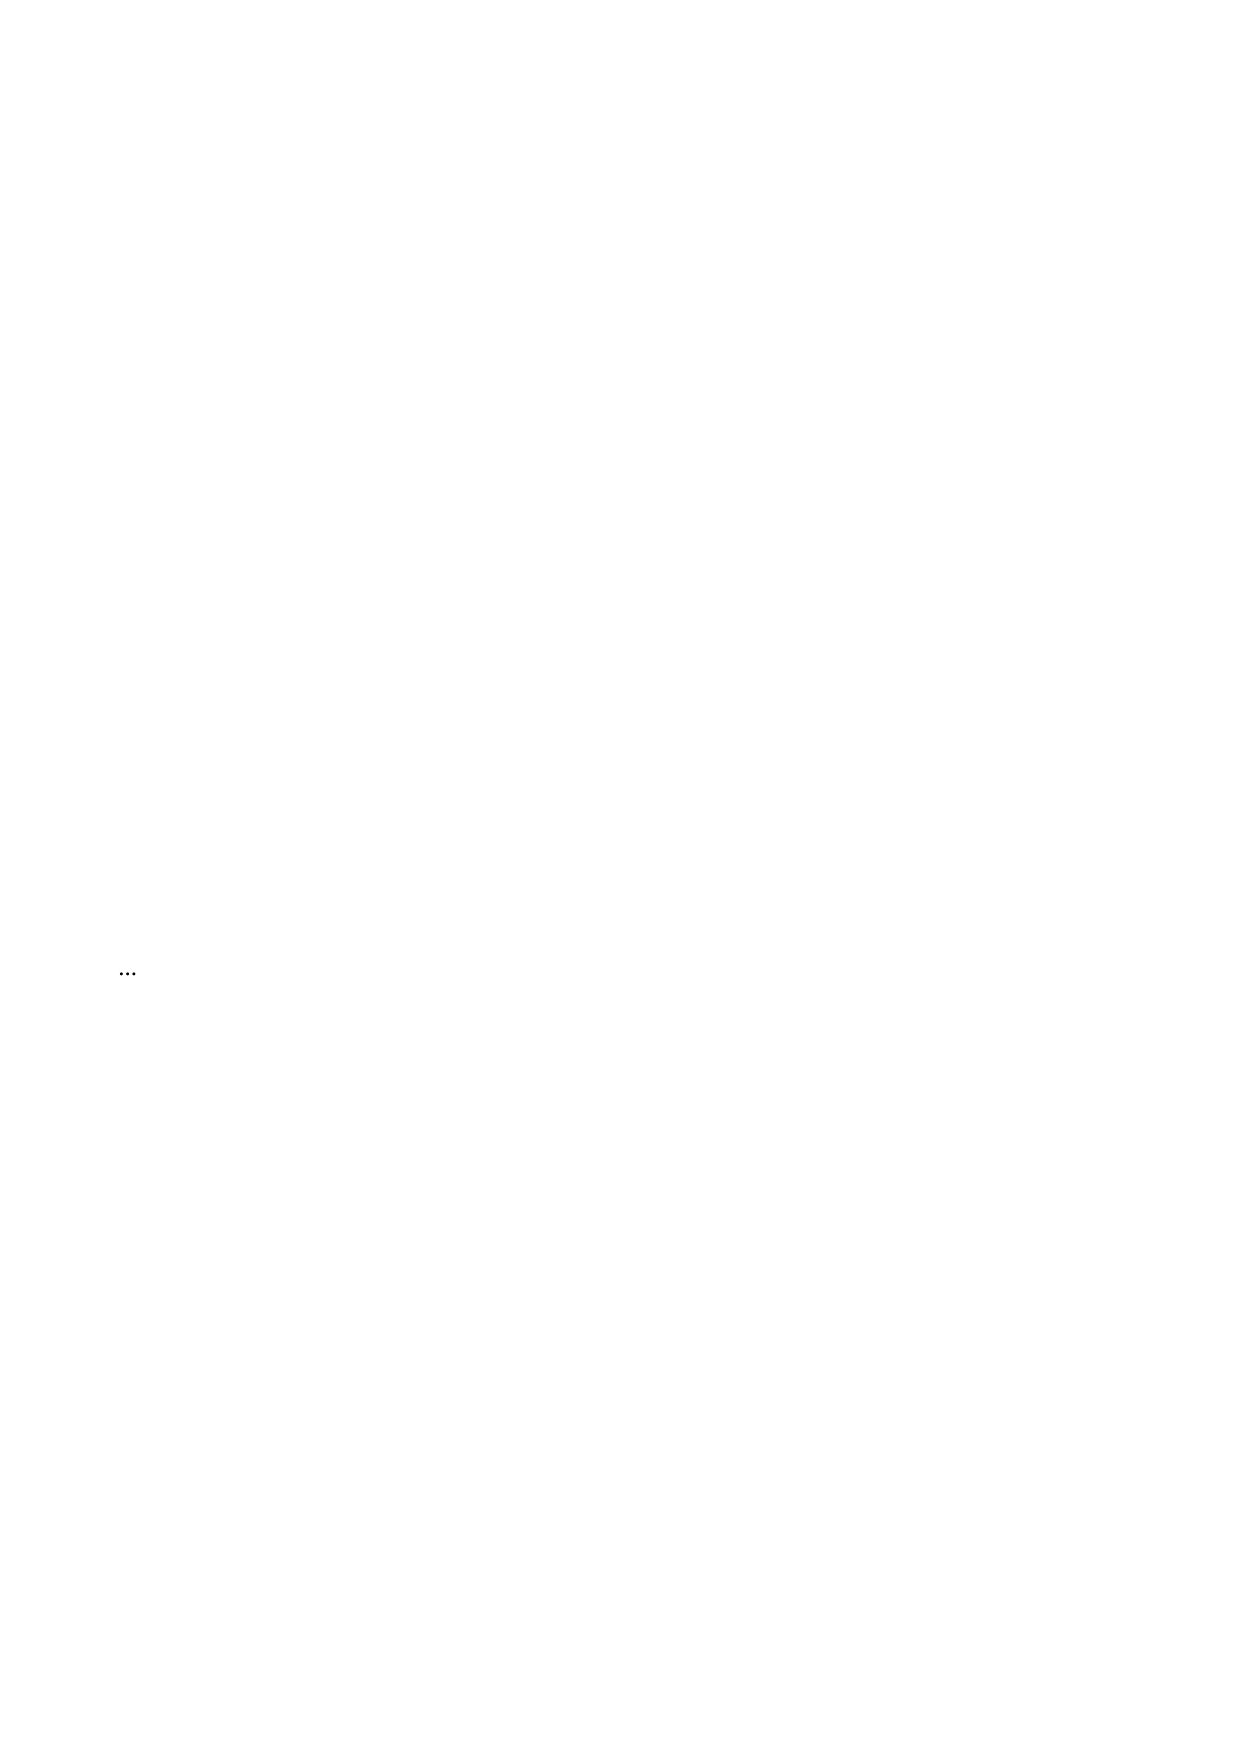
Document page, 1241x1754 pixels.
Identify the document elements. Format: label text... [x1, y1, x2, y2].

text ... [118, 952, 1122, 981]
